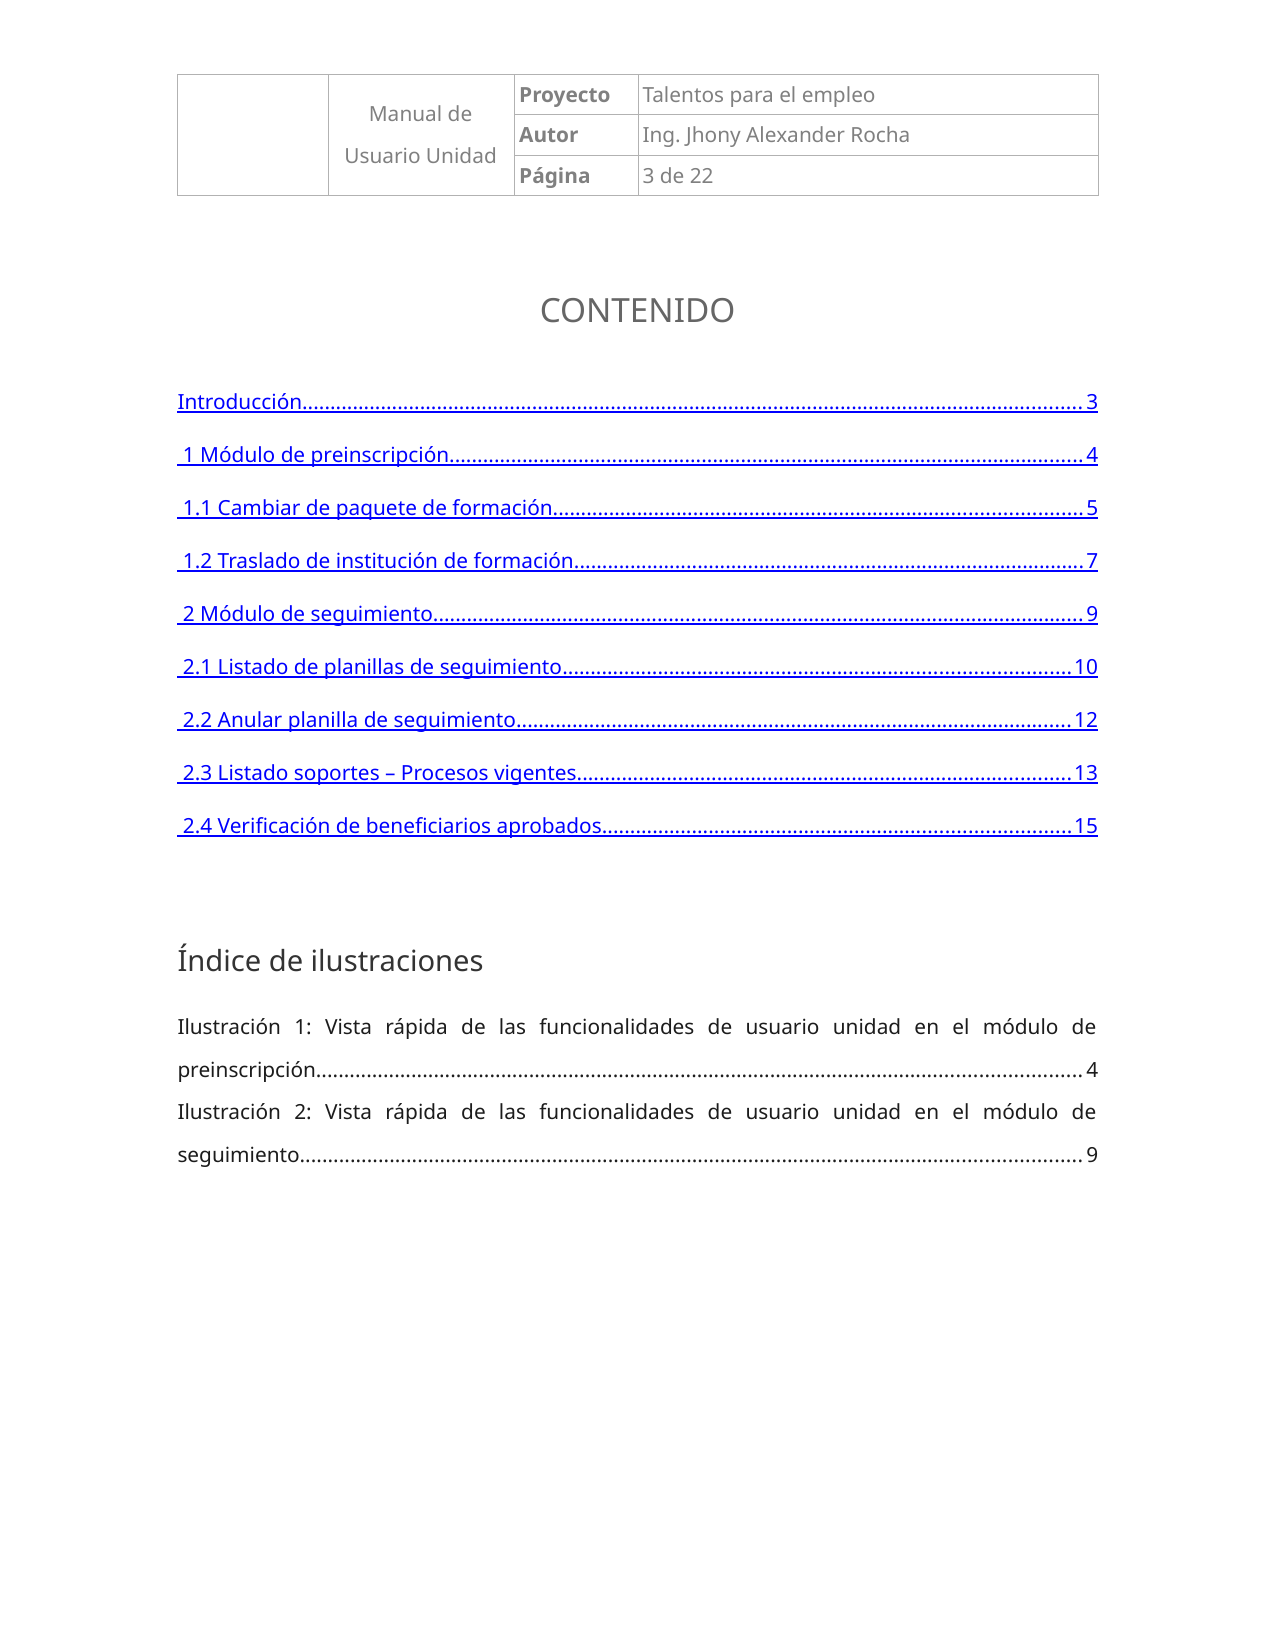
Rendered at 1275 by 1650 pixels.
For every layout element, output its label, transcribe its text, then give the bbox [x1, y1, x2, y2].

text 2.4 Verificación de beneficiarios aprobados 15 [177, 811, 1098, 835]
subtitle Índice de ilustraciones [177, 940, 1098, 980]
subtitle CONTENIDO [177, 287, 1098, 332]
text Ilustración 2: Vista rápida de las funcionalidades de usuario unidad en el módulo de seguimiento 9 [177, 1097, 1098, 1168]
text 2.3 Listado soportes – Procesos vigentes 13 [177, 758, 1098, 782]
text 2.2 Anular planilla de seguimiento 12 [177, 705, 1098, 729]
text 1.2 Traslado de institución de formación 7 [177, 546, 1098, 570]
text 2 Módulo de seguimiento 9 [177, 599, 1098, 623]
text 2.1 Listado de planillas de seguimiento 10 [177, 652, 1098, 676]
text 1.1 Cambiar de paquete de formación 5 [177, 493, 1098, 517]
text Ilustración 1: Vista rápida de las funcionalidades de usuario unidad en el módulo de preinscripción 4 [177, 1012, 1098, 1083]
text 1 Módulo de preinscripción 4 [177, 440, 1098, 464]
text Introducción 3 [177, 387, 1098, 411]
